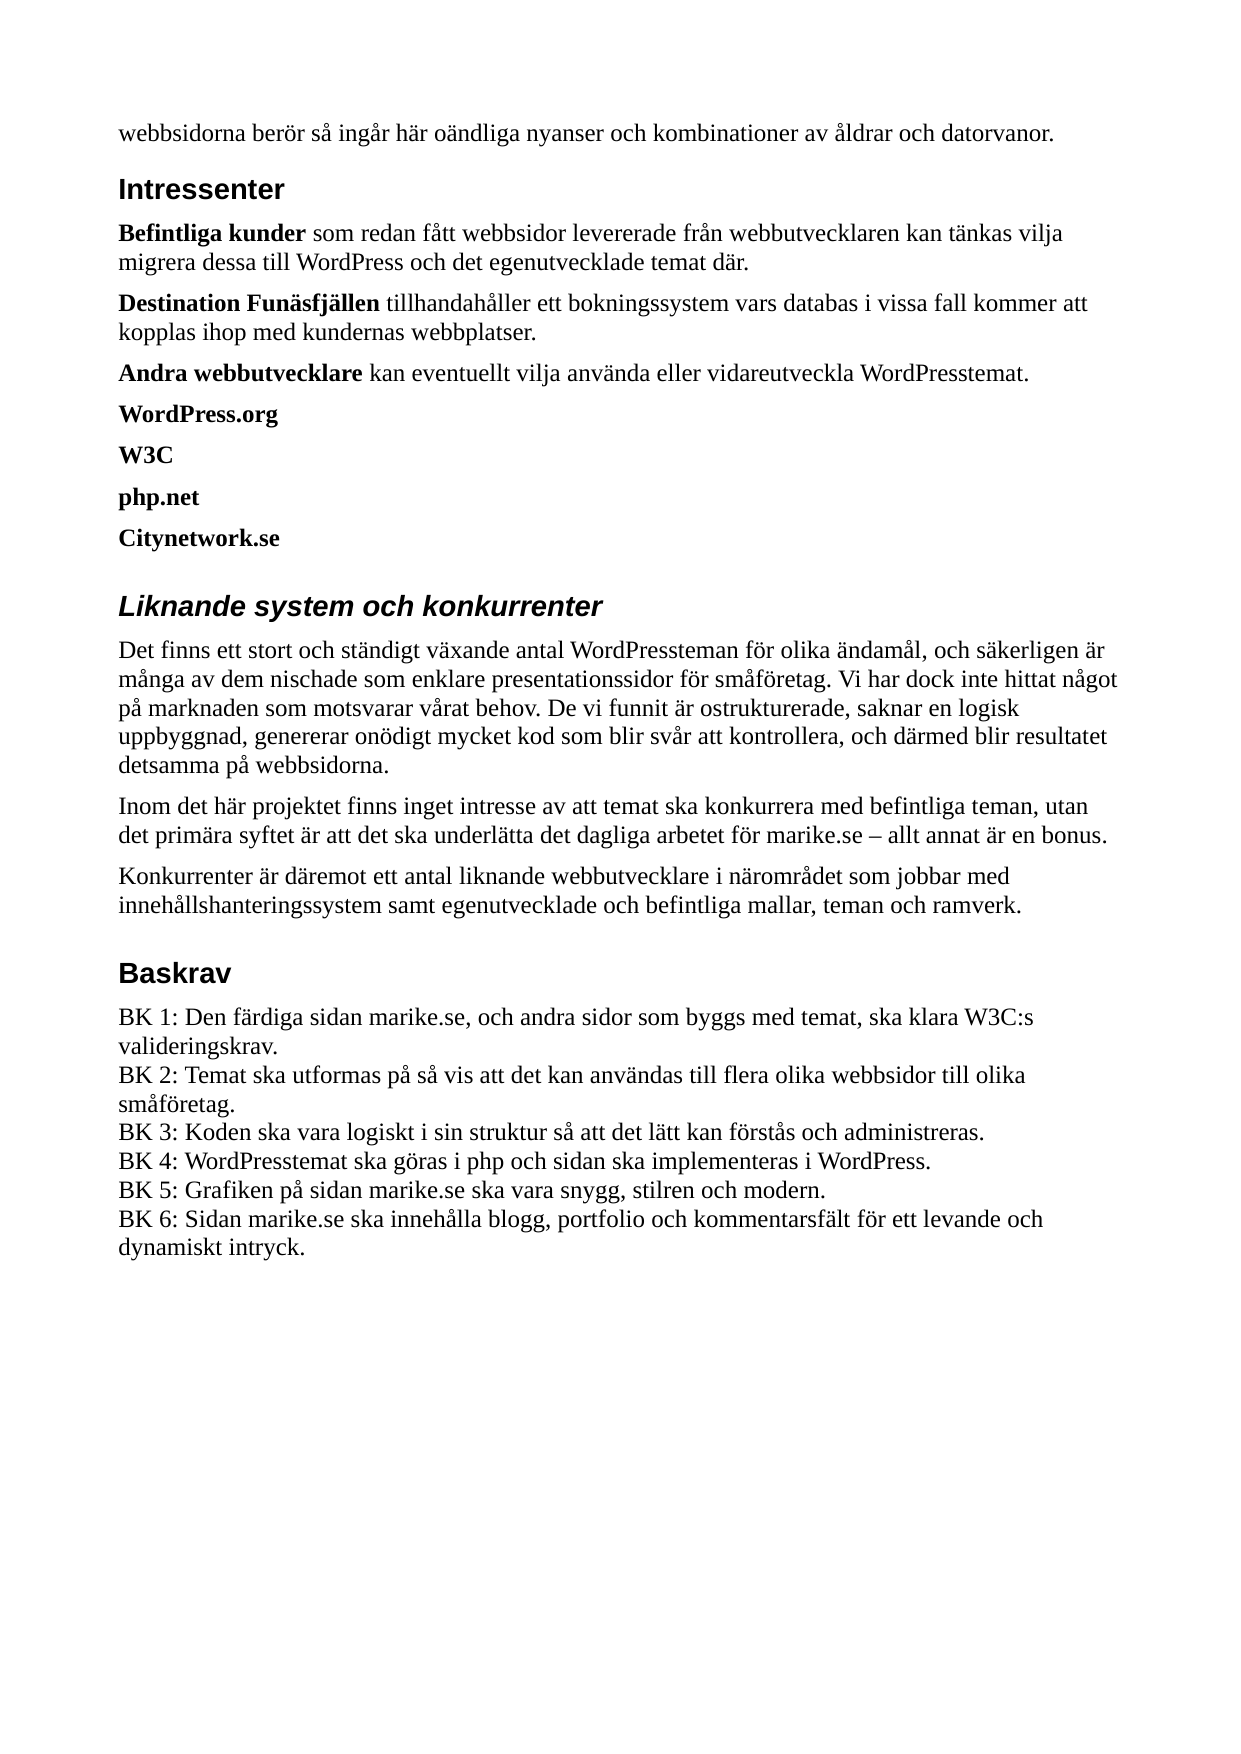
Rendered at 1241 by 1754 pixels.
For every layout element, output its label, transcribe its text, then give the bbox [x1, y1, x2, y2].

text BK 2: Temat ska utformas på så vis att det kan användas till flera olika webbsidor till olika småföretag. [118, 1060, 1122, 1117]
text Citynetwork.se [118, 523, 1122, 552]
text BK 5: Grafiken på sidan marike.se ska vara snygg, stilren och modern. [118, 1175, 1122, 1204]
text Destination Funäsfjällen tillhandahåller ett bokningssystem vars databas i vissa fall kommer att kopplas ihop med kundernas webbplatser. [118, 288, 1122, 345]
text php.net [118, 482, 1122, 510]
subtitle Baskrav [118, 956, 1122, 990]
text Andra webbutvecklare kan eventuellt vilja använda eller vidareutveckla WordPresstemat. [118, 358, 1122, 387]
text BK 1: Den färdiga sidan marike.se, och andra sidor som byggs med temat, ska klara W3C:s valideringskrav. [118, 1002, 1122, 1060]
subtitle Intressenter [118, 172, 1122, 205]
text W3C [118, 440, 1122, 469]
text BK 4: WordPresstemat ska göras i php och sidan ska implementeras i WordPress. [118, 1146, 1122, 1175]
text Befintliga kunder som redan fått webbsidor levererade från webbutvecklaren kan tänkas vilja migrera dessa till WordPress och det egenutvecklade temat där. [118, 218, 1122, 275]
text Konkurrenter är däremot ett antal liknande webbutvecklare i närområdet som jobbar med innehållshanteringssystem samt egenutvecklade och befintliga mallar, teman och ramverk. [118, 861, 1122, 919]
text Det finns ett stort och ständigt växande antal WordPressteman för olika ändamål, och säkerligen är många av dem nischade som enklare presentationssidor för småföretag. Vi har dock inte hittat något på marknaden som motsvarar vårat behov. De vi funnit är ostrukturerade, saknar en logisk uppbyggnad, genererar onödigt mycket kod som blir svår att kontrollera, och därmed blir resultatet detsamma på webbsidorna. [118, 635, 1122, 779]
text BK 3: Koden ska vara logiskt i sin struktur så att det lätt kan förstås och administreras. [118, 1117, 1122, 1146]
subtitle Liknande system och konkurrenter [118, 589, 1122, 623]
text WordPress.org [118, 399, 1122, 428]
text Inom det här projektet finns inget intresse av att temat ska konkurrera med befintliga teman, utan det primära syftet är att det ska underlätta det dagliga arbetet för marike.se – allt annat är en bonus. [118, 791, 1122, 849]
text webbsidorna berör så ingår här oändliga nyanser och kombinationer av åldrar och datorvanor. [118, 118, 1122, 147]
text BK 6: Sidan marike.se ska innehålla blogg, portfolio och kommentarsfält för ett levande och dynamiskt intryck. [118, 1204, 1122, 1261]
